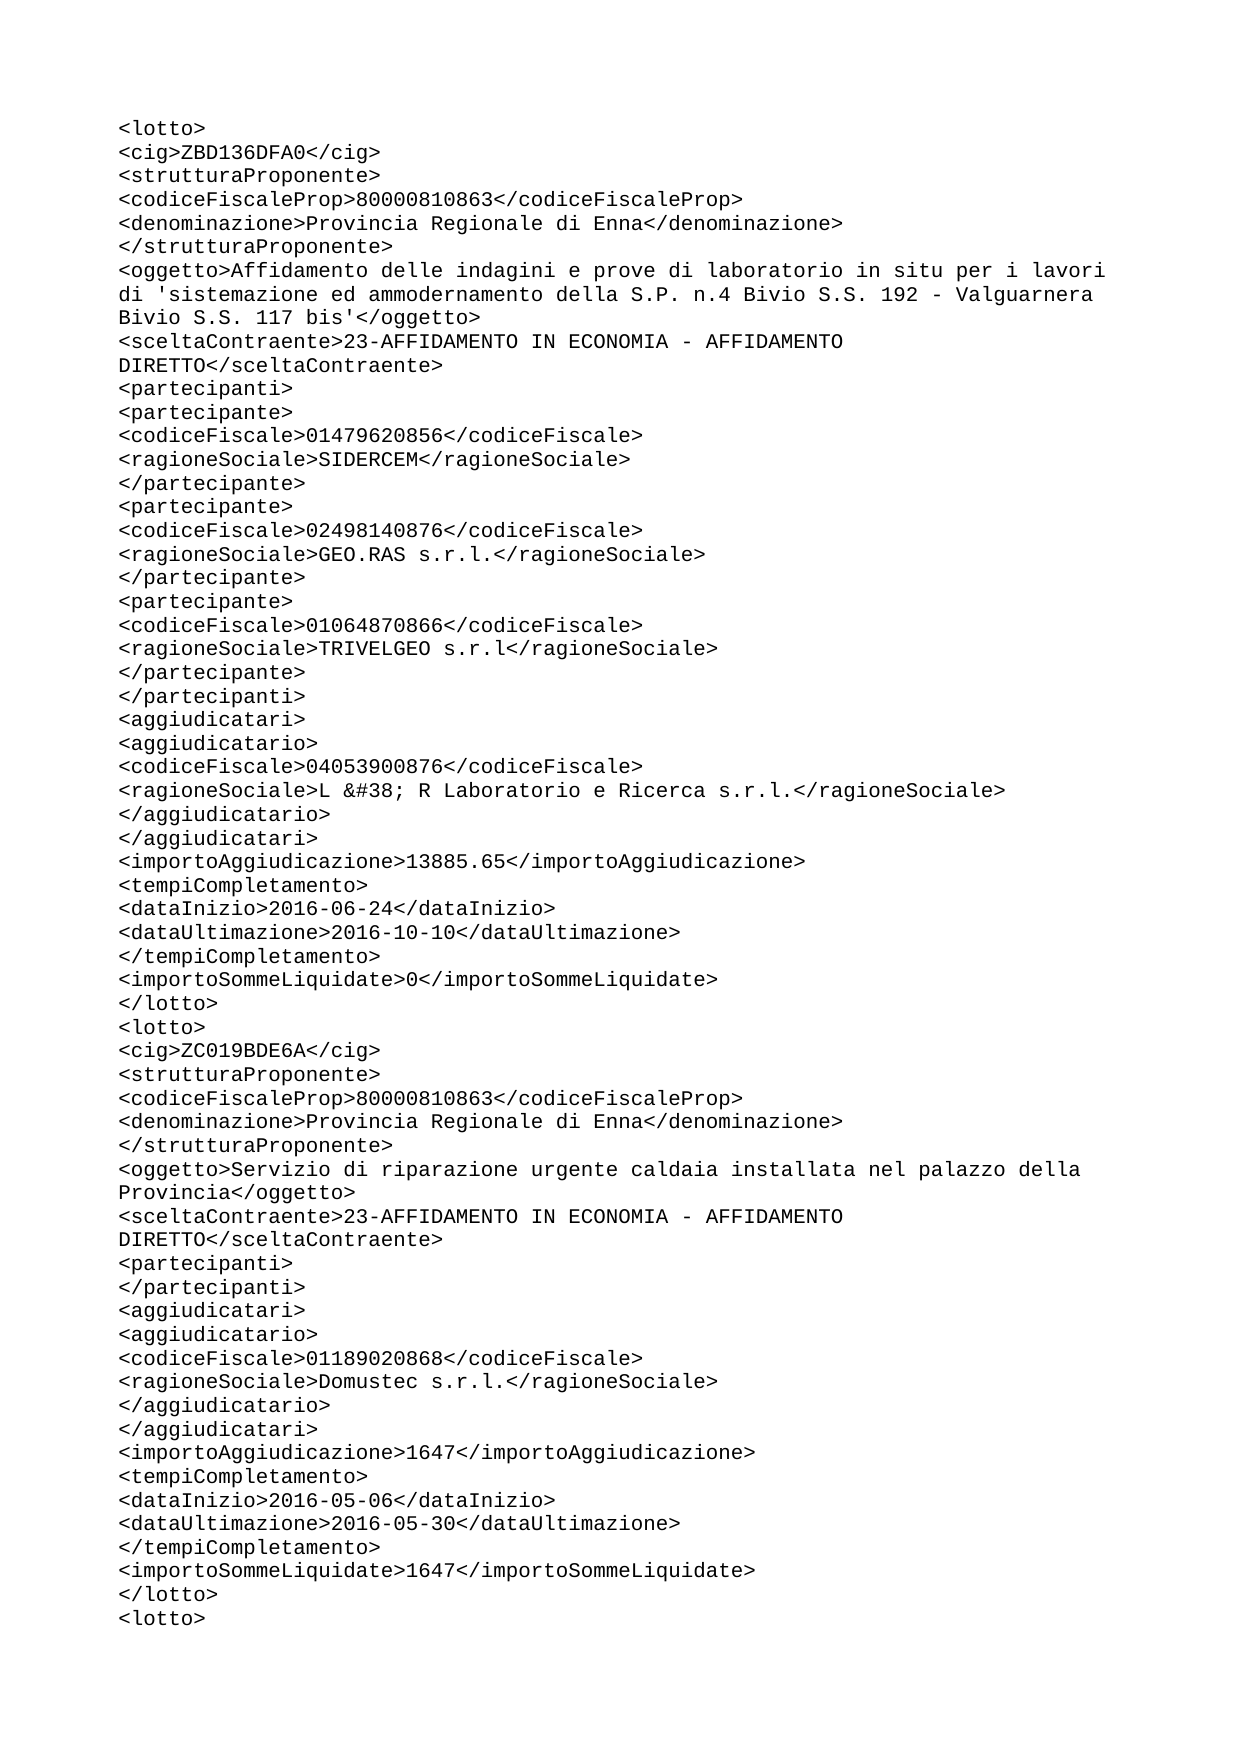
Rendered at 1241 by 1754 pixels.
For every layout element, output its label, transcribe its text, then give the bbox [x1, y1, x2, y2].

text <tempiCompletamento> [118, 875, 1122, 898]
text <codiceFiscale>01479620856</codiceFiscale> [118, 426, 1122, 449]
text <partecipanti> [118, 378, 1122, 402]
text <denominazione>Provincia Regionale di Enna</denominazione> [118, 213, 1122, 236]
text <codiceFiscaleProp>80000810863</codiceFiscaleProp> [118, 189, 1122, 213]
text <dataUltimazione>2016-05-30</dataUltimazione> [118, 1513, 1122, 1537]
text </tempiCompletamento> [118, 1537, 1122, 1561]
text <importoSommeLiquidate>0</importoSommeLiquidate> [118, 969, 1122, 993]
text <strutturaProponente> [118, 165, 1122, 189]
text <codiceFiscale>04053900876</codiceFiscale> [118, 757, 1122, 780]
text </aggiudicatari> [118, 1419, 1122, 1442]
text <codiceFiscale>02498140876</codiceFiscale> [118, 520, 1122, 544]
text <cig>ZBD136DFA0</cig> [118, 142, 1122, 165]
text </partecipante> [118, 473, 1122, 496]
text <sceltaContraente>23-AFFIDAMENTO IN ECONOMIA - AFFIDAMENTO DIRETTO</sceltaContraente> [118, 331, 1122, 378]
text <ragioneSociale>L &#38; R Laboratorio e Ricerca s.r.l.</ragioneSociale> [118, 780, 1122, 804]
text <strutturaProponente> [118, 1064, 1122, 1088]
text <denominazione>Provincia Regionale di Enna</denominazione> [118, 1111, 1122, 1135]
text </partecipante> [118, 567, 1122, 591]
text <aggiudicatario> [118, 1324, 1122, 1348]
text <importoAggiudicazione>13885.65</importoAggiudicazione> [118, 851, 1122, 875]
text <oggetto>Servizio di riparazione urgente caldaia installata nel palazzo della Provincia</oggetto> [118, 1158, 1122, 1206]
text </aggiudicatario> [118, 1395, 1122, 1419]
text <dataInizio>2016-05-06</dataInizio> [118, 1489, 1122, 1513]
text <importoAggiudicazione>1647</importoAggiudicazione> [118, 1442, 1122, 1466]
text <lotto> [118, 1017, 1122, 1040]
text </aggiudicatari> [118, 827, 1122, 851]
text </tempiCompletamento> [118, 946, 1122, 969]
text <ragioneSociale>GEO.RAS s.r.l.</ragioneSociale> [118, 544, 1122, 567]
text <partecipante> [118, 496, 1122, 520]
text </aggiudicatario> [118, 804, 1122, 827]
text </partecipanti> [118, 686, 1122, 709]
text </strutturaProponente> [118, 1135, 1122, 1158]
text <codiceFiscale>01064870866</codiceFiscale> [118, 615, 1122, 638]
text <aggiudicatari> [118, 1300, 1122, 1324]
text <oggetto>Affidamento delle indagini e prove di laboratorio in situ per i lavori di 'sistemazione ed ammodernamento della S.P. n.4 Bivio S.S. 192 - Valguarnera Bivio S.S. 117 bis'</oggetto> [118, 260, 1122, 331]
text <importoSommeLiquidate>1647</importoSommeLiquidate> [118, 1561, 1122, 1584]
text <dataInizio>2016-06-24</dataInizio> [118, 898, 1122, 922]
text <aggiudicatari> [118, 709, 1122, 733]
text <lotto> [118, 118, 1122, 142]
text </lotto> [118, 993, 1122, 1017]
text </lotto> [118, 1584, 1122, 1608]
text <ragioneSociale>TRIVELGEO s.r.l</ragioneSociale> [118, 638, 1122, 662]
text <ragioneSociale>SIDERCEM</ragioneSociale> [118, 449, 1122, 473]
text </strutturaProponente> [118, 236, 1122, 260]
text <partecipante> [118, 402, 1122, 426]
text <sceltaContraente>23-AFFIDAMENTO IN ECONOMIA - AFFIDAMENTO DIRETTO</sceltaContraente> [118, 1206, 1122, 1253]
text <lotto> [118, 1608, 1122, 1631]
text <partecipante> [118, 591, 1122, 615]
text </partecipante> [118, 662, 1122, 686]
text <ragioneSociale>Domustec s.r.l.</ragioneSociale> [118, 1371, 1122, 1395]
text </partecipanti> [118, 1277, 1122, 1300]
text <codiceFiscale>01189020868</codiceFiscale> [118, 1348, 1122, 1371]
text <cig>ZC019BDE6A</cig> [118, 1040, 1122, 1064]
text <partecipanti> [118, 1253, 1122, 1277]
text <codiceFiscaleProp>80000810863</codiceFiscaleProp> [118, 1088, 1122, 1111]
text <aggiudicatario> [118, 733, 1122, 757]
text <tempiCompletamento> [118, 1466, 1122, 1489]
text <dataUltimazione>2016-10-10</dataUltimazione> [118, 922, 1122, 946]
